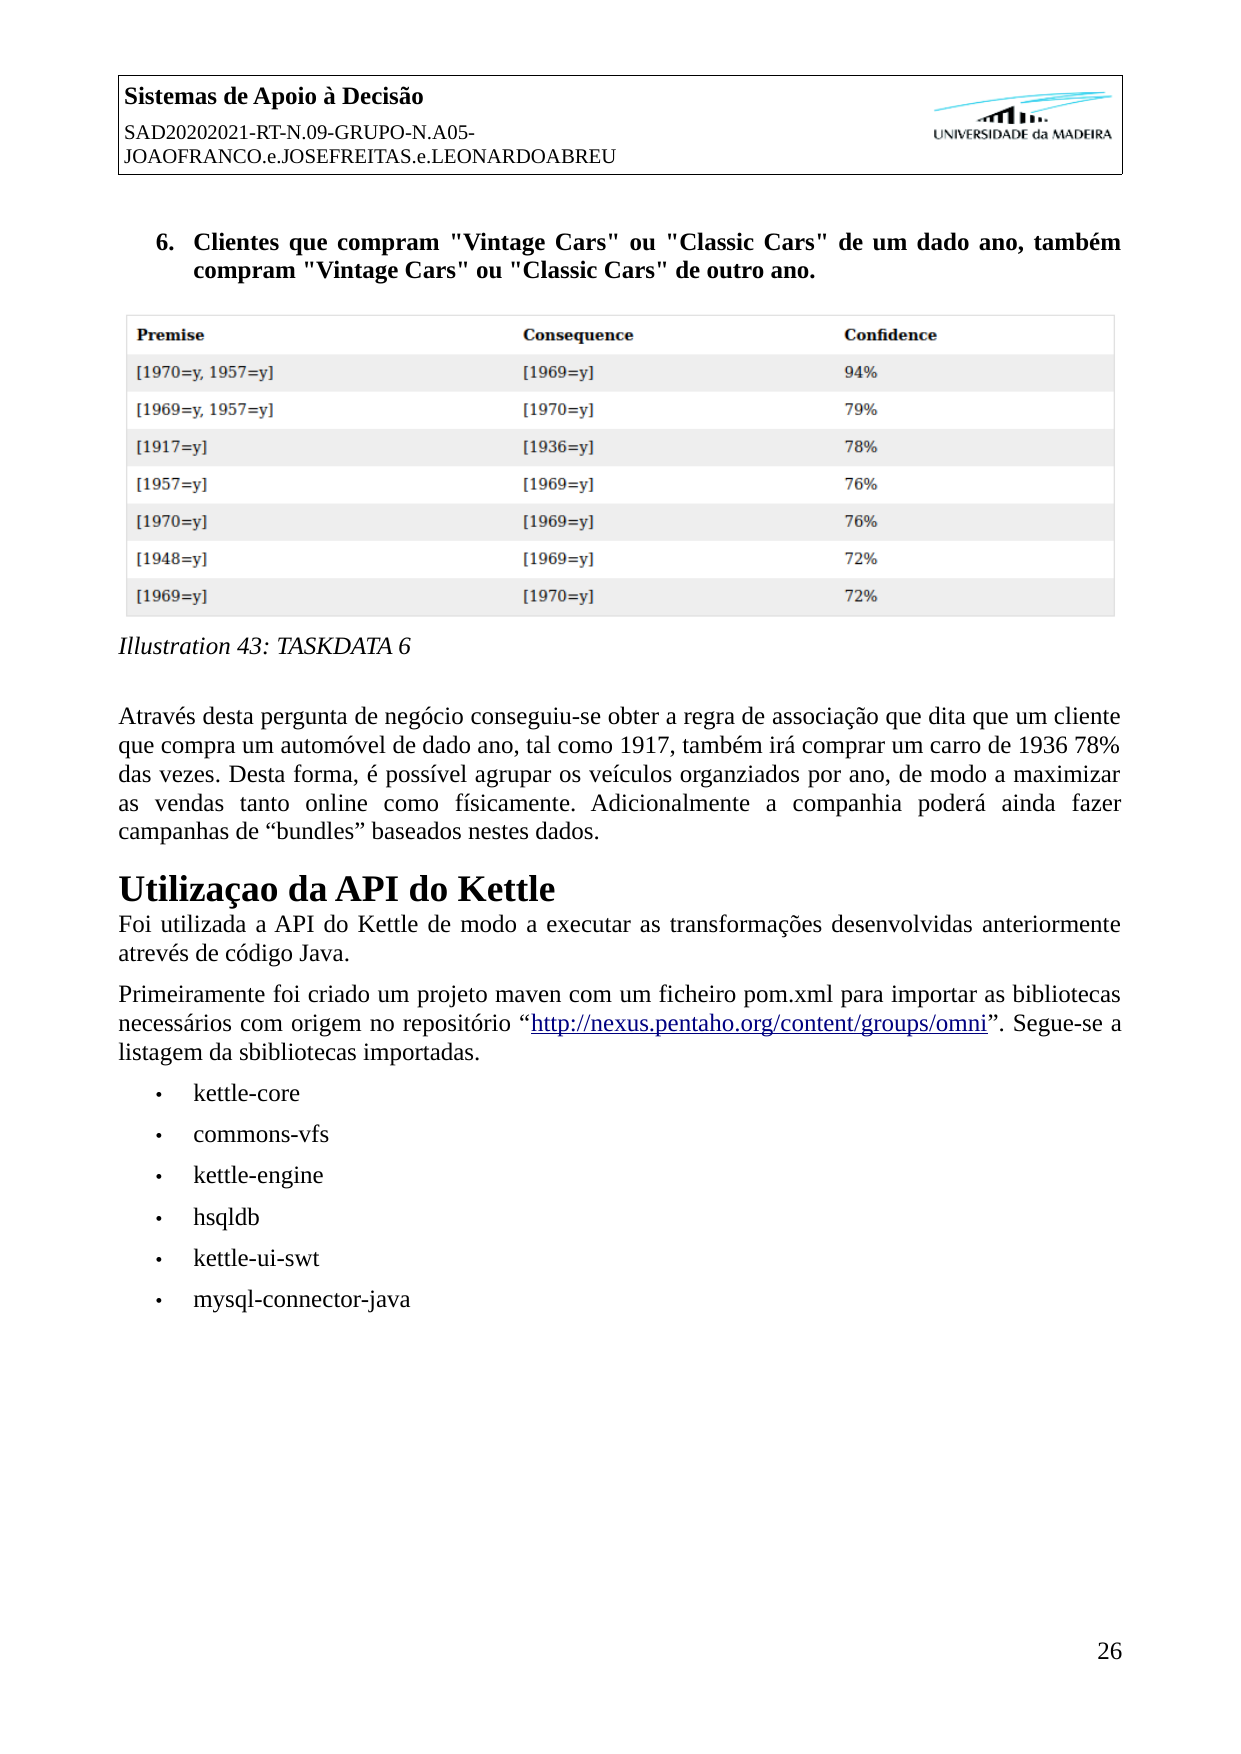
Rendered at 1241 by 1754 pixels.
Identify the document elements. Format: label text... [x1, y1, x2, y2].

picture [919, 80, 1120, 146]
subtitle Utilizaçao da API do Kettle [118, 866, 1122, 909]
list mysql-connector-java [156, 1284, 1122, 1313]
list commons-vfs [156, 1119, 1122, 1148]
picture [118, 309, 1122, 626]
text Primeiramente foi criado um projeto maven com um ficheiro pom.xml para importar as bibliotecas necessários com origem no repositório “http://nexus.pentaho.org/content/groups/omni”. Segue-se a listagem da sbibliotecas importadas. [118, 979, 1122, 1065]
text Illustration 43: TASKDATA 6 [118, 626, 1122, 660]
text Foi utilizada a API do Kettle de modo a executar as transformações desenvolvidas anteriormente atrevés de código Java. [118, 909, 1122, 967]
list kettle-engine [156, 1160, 1122, 1189]
list hsqldb [156, 1202, 1122, 1230]
list kettle-ui-swt [156, 1243, 1122, 1272]
text Através desta pergunta de negócio conseguiu-se obter a regra de associação que dita que um cliente que compra um automóvel de dado ano, tal como 1917, também irá comprar um carro de 1936 78% das vezes. Desta forma, é possível agrupar os veículos organziados por ano, de modo a maximizar as vendas tanto online como físicamente. Adicionalmente a companhia poderá ainda fazer campanhas de “bundles” baseados nestes dados. [118, 701, 1122, 845]
list Clientes que compram "Vintage Cars" ou "Classic Cars" de um dado ano, também compram "Vintage Cars" ou "Classic Cars" de outro ano. [156, 227, 1122, 284]
list kettle-core [156, 1078, 1122, 1107]
